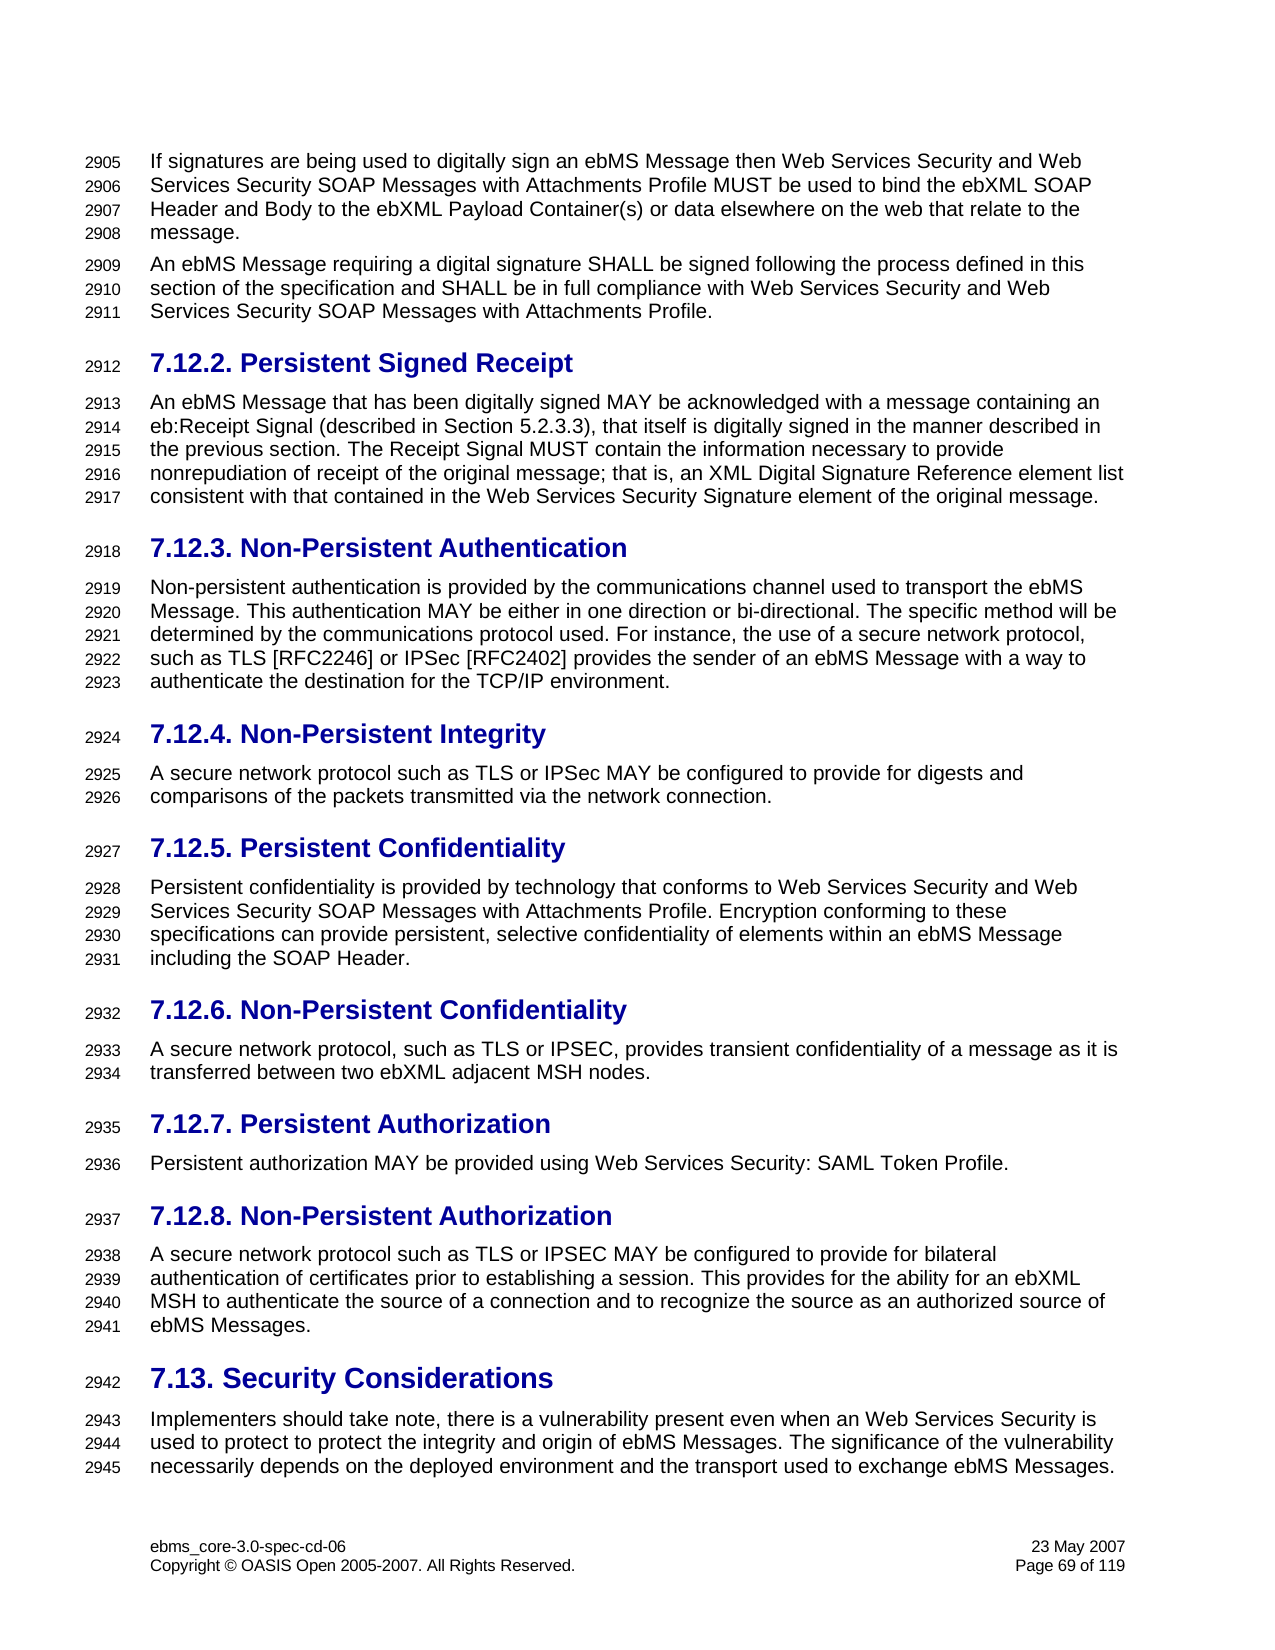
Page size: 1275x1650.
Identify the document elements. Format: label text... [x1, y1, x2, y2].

text Implementers should take note, there is a vulnerability present even when an Web Services Security is used to protect to protect the integrity and origin of ebMS Messages. The significance of the vulnerability necessarily depends on the deployed environment and the transport used to exchange ebMS Messages. [150, 1407, 1125, 1478]
text A secure network protocol, such as TLS or IPSEC, provides transient confidentiality of a message as it is transferred between two ebXML adjacent MSH nodes. [150, 1037, 1125, 1084]
text A secure network protocol such as TLS or IPSec MAY be configured to provide for digests and comparisons of the packets transmitted via the network connection. [150, 761, 1125, 808]
text If signatures are being used to digitally sign an ebMS Message then Web Services Security and Web Services Security SOAP Messages with Attachments Profile MUST be used to bind the ebXML SOAP Header and Body to the ebXML Payload Container(s) or data elsewhere on the web that relate to the message. [150, 150, 1125, 244]
subtitle Persistent Signed Receipt [150, 348, 1125, 378]
text Non-persistent authentication is provided by the communications channel used to transport the ebMS Message. This authentication MAY be either in one direction or bi-directional. The specific method will be determined by the communications protocol used. For instance, the use of a secure network protocol, such as TLS [RFC2246] or IPSec [RFC2402] provides the sender of an ebMS Message with a way to authenticate the destination for the TCP/IP environment. [150, 576, 1125, 693]
subtitle Persistent Authorization [150, 1109, 1125, 1139]
text An ebMS Message that has been digitally signed MAY be acknowledged with a message containing an eb:Receipt Signal (described in Section 5.2.3.3), that itself is digitally signed in the manner described in the previous section. The Receipt Signal MUST contain the information necessary to provide nonrepudiation of receipt of the original message; that is, an XML Digital Signature Reference element list consistent with that contained in the Web Services Security Signature element of the original message. [150, 391, 1125, 508]
subtitle Persistent Confidentiality [150, 833, 1125, 863]
text Persistent authorization MAY be provided using Web Services Security: SAML Token Profile. [150, 1152, 1125, 1175]
subtitle Non-Persistent Authorization [150, 1200, 1125, 1230]
text An ebMS Message requiring a digital signature SHALL be signed following the process defined in this section of the specification and SHALL be in full compliance with Web Services Security and Web Services Security SOAP Messages with Attachments Profile. [150, 252, 1125, 323]
subtitle Security Considerations [150, 1362, 1125, 1394]
text A secure network protocol such as TLS or IPSEC MAY be configured to provide for bilateral authentication of certificates prior to establishing a session. This provides for the ability for an ebXML MSH to authenticate the source of a connection and to recognize the source as an authorized source of ebMS Messages. [150, 1243, 1125, 1337]
subtitle Non-Persistent Authentication [150, 533, 1125, 563]
subtitle Non-Persistent Confidentiality [150, 995, 1125, 1025]
text Persistent confidentiality is provided by technology that conforms to Web Services Security and Web Services Security SOAP Messages with Attachments Profile. Encryption conforming to these specifications can provide persistent, selective confidentiality of elements within an ebMS Message including the SOAP Header. [150, 876, 1125, 970]
subtitle Non-Persistent Integrity [150, 718, 1125, 748]
